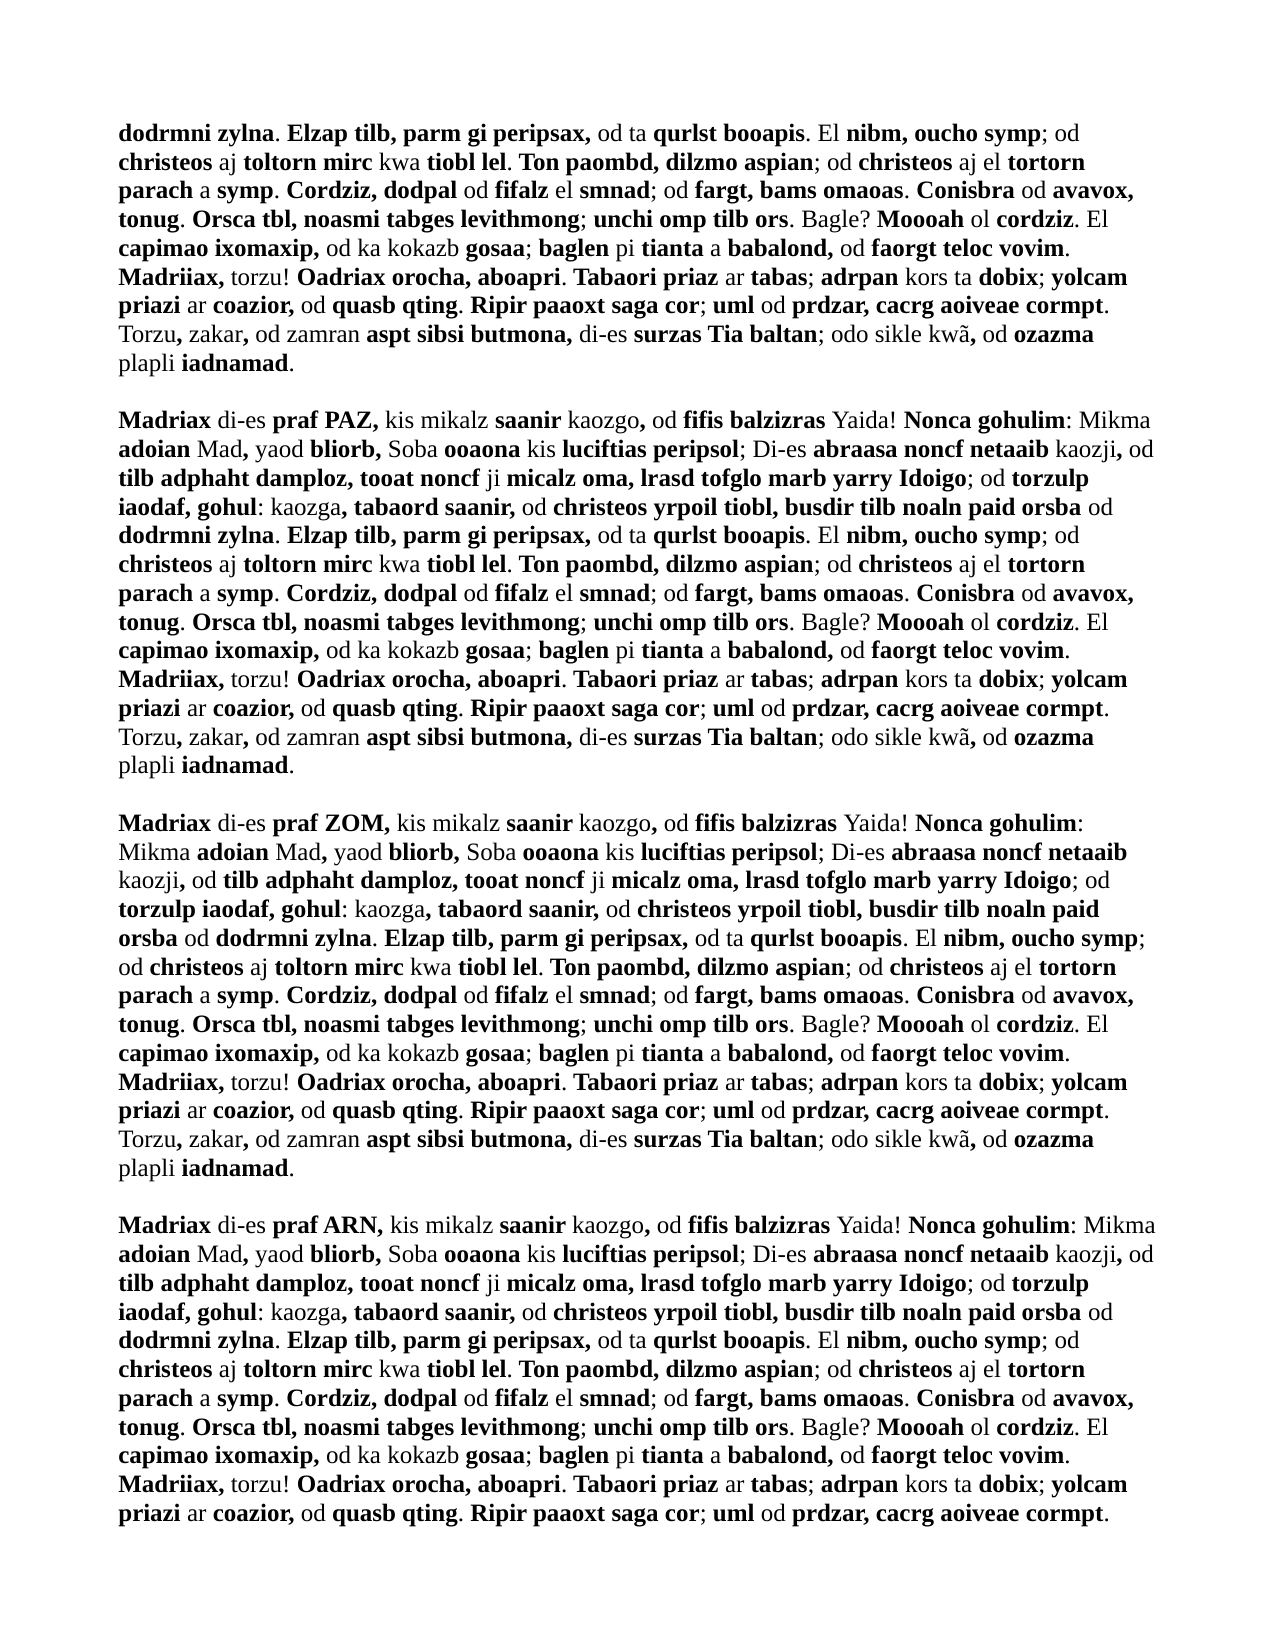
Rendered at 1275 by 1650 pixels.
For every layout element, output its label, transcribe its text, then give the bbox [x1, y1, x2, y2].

text Madriax di-es praf ARN, kis mikalz saanir kaozgo, od fifis balzizras Yaida! Nonca gohulim: Mikma adoian Mad, yaod bliorb, Soba ooaona kis luciftias peripsol; Di-es abraasa noncf netaaib kaozji, od tilb adphaht damploz, tooat noncf ji micalz oma, lrasd tofglo marb yarry Idoigo; od torzulp iaodaf, gohul: kaozga, tabaord saanir, od christeos yrpoil tiobl, busdir tilb noaln paid orsba od dodrmni zylna. Elzap tilb, parm gi peripsax, od ta qurlst booapis. El nibm, oucho symp; od christeos aj toltorn mirc kwa tiobl lel. Ton paombd, dilzmo aspian; od christeos aj el tortorn parach a symp. Cordziz, dodpal od fifalz el smnad; od fargt, bams omaoas. Conisbra od avavox, tonug. Orsca tbl, noasmi tabges levithmong; unchi omp tilb ors. Bagle? Moooah ol cordziz. El capimao ixomaxip, od ka kokazb gosaa; baglen pi tianta a babalond, od faorgt teloc vovim. Madriiax, torzu! Oadriax orocha, aboapri. Tabaori priaz ar tabas; adrpan kors ta dobix; yolcam priazi ar coazior, od quasb qting. Ripir paaoxt saga cor; uml od prdzar, cacrg aoiveae cormpt. [118, 1211, 1157, 1527]
text Madriax di-es praf PAZ, kis mikalz saanir kaozgo, od fifis balzizras Yaida! Nonca gohulim: Mikma adoian Mad, yaod bliorb, Soba ooaona kis luciftias peripsol; Di-es abraasa noncf netaaib kaozji, od tilb adphaht damploz, tooat noncf ji micalz oma, lrasd tofglo marb yarry Idoigo; od torzulp iaodaf, gohul: kaozga, tabaord saanir, od christeos yrpoil tiobl, busdir tilb noaln paid orsba od dodrmni zylna. Elzap tilb, parm gi peripsax, od ta qurlst booapis. El nibm, oucho symp; od christeos aj toltorn mirc kwa tiobl lel. Ton paombd, dilzmo aspian; od christeos aj el tortorn parach a symp. Cordziz, dodpal od fifalz el smnad; od fargt, bams omaoas. Conisbra od avavox, tonug. Orsca tbl, noasmi tabges levithmong; unchi omp tilb ors. Bagle? Moooah ol cordziz. El capimao ixomaxip, od ka kokazb gosaa; baglen pi tianta a babalond, od faorgt teloc vovim. Madriiax, torzu! Oadriax orocha, aboapri. Tabaori priaz ar tabas; adrpan kors ta dobix; yolcam priazi ar coazior, od quasb qting. Ripir paaoxt saga cor; uml od prdzar, cacrg aoiveae cormpt. Torzu, zakar, od zamran aspt sibsi butmona, di-es surzas Tia baltan; odo sikle kwã, od ozazma plapli iadnamad. [118, 406, 1157, 779]
text dodrmni zylna. Elzap tilb, parm gi peripsax, od ta qurlst booapis. El nibm, oucho symp; od christeos aj toltorn mirc kwa tiobl lel. Ton paombd, dilzmo aspian; od christeos aj el tortorn parach a symp. Cordziz, dodpal od fifalz el smnad; od fargt, bams omaoas. Conisbra od avavox, tonug. Orsca tbl, noasmi tabges levithmong; unchi omp tilb ors. Bagle? Moooah ol cordziz. El capimao ixomaxip, od ka kokazb gosaa; baglen pi tianta a babalond, od faorgt teloc vovim. Madriiax, torzu! Oadriax orocha, aboapri. Tabaori priaz ar tabas; adrpan kors ta dobix; yolcam priazi ar coazior, od quasb qting. Ripir paaoxt saga cor; uml od prdzar, cacrg aoiveae cormpt. Torzu, zakar, od zamran aspt sibsi butmona, di-es surzas Tia baltan; odo sikle kwã, od ozazma plapli iadnamad. [118, 118, 1157, 377]
text Madriax di-es praf ZOM, kis mikalz saanir kaozgo, od fifis balzizras Yaida! Nonca gohulim: Mikma adoian Mad, yaod bliorb, Soba ooaona kis luciftias peripsol; Di-es abraasa noncf netaaib kaozji, od tilb adphaht damploz, tooat noncf ji micalz oma, lrasd tofglo marb yarry Idoigo; od torzulp iaodaf, gohul: kaozga, tabaord saanir, od christeos yrpoil tiobl, busdir tilb noaln paid orsba od dodrmni zylna. Elzap tilb, parm gi peripsax, od ta qurlst booapis. El nibm, oucho symp; od christeos aj toltorn mirc kwa tiobl lel. Ton paombd, dilzmo aspian; od christeos aj el tortorn parach a symp. Cordziz, dodpal od fifalz el smnad; od fargt, bams omaoas. Conisbra od avavox, tonug. Orsca tbl, noasmi tabges levithmong; unchi omp tilb ors. Bagle? Moooah ol cordziz. El capimao ixomaxip, od ka kokazb gosaa; baglen pi tianta a babalond, od faorgt teloc vovim. Madriiax, torzu! Oadriax orocha, aboapri. Tabaori priaz ar tabas; adrpan kors ta dobix; yolcam priazi ar coazior, od quasb qting. Ripir paaoxt saga cor; uml od prdzar, cacrg aoiveae cormpt. Torzu, zakar, od zamran aspt sibsi butmona, di-es surzas Tia baltan; odo sikle kwã, od ozazma plapli iadnamad. [118, 808, 1157, 1182]
